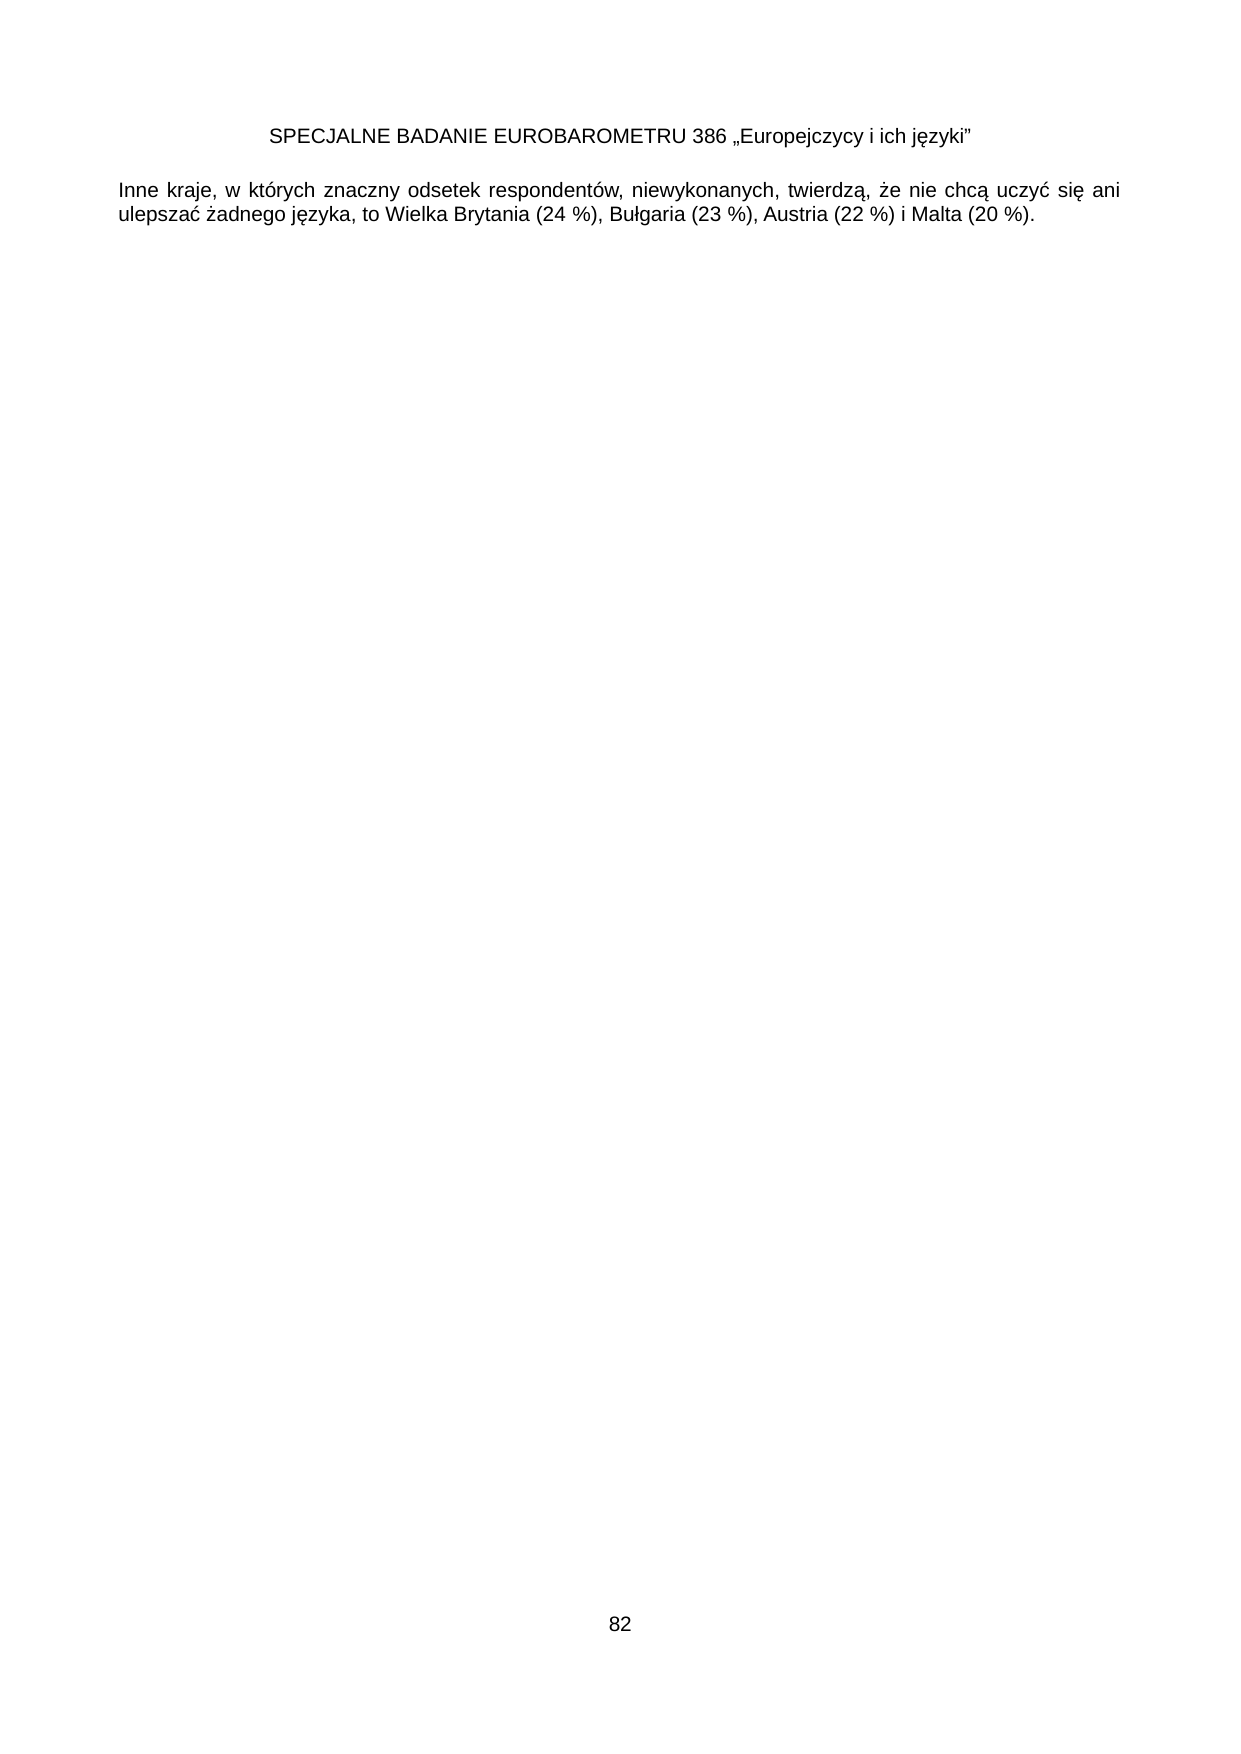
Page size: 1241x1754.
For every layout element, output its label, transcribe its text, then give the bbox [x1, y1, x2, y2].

text Inne kraje, w których znaczny odsetek respondentów, niewykonanych, twierdzą, że nie chcą uczyć się ani ulepszać żadnego języka, to Wielka Brytania (24 %), Bułgaria (23 %), Austria (22 %) i Malta (20 %). [118, 177, 1122, 225]
